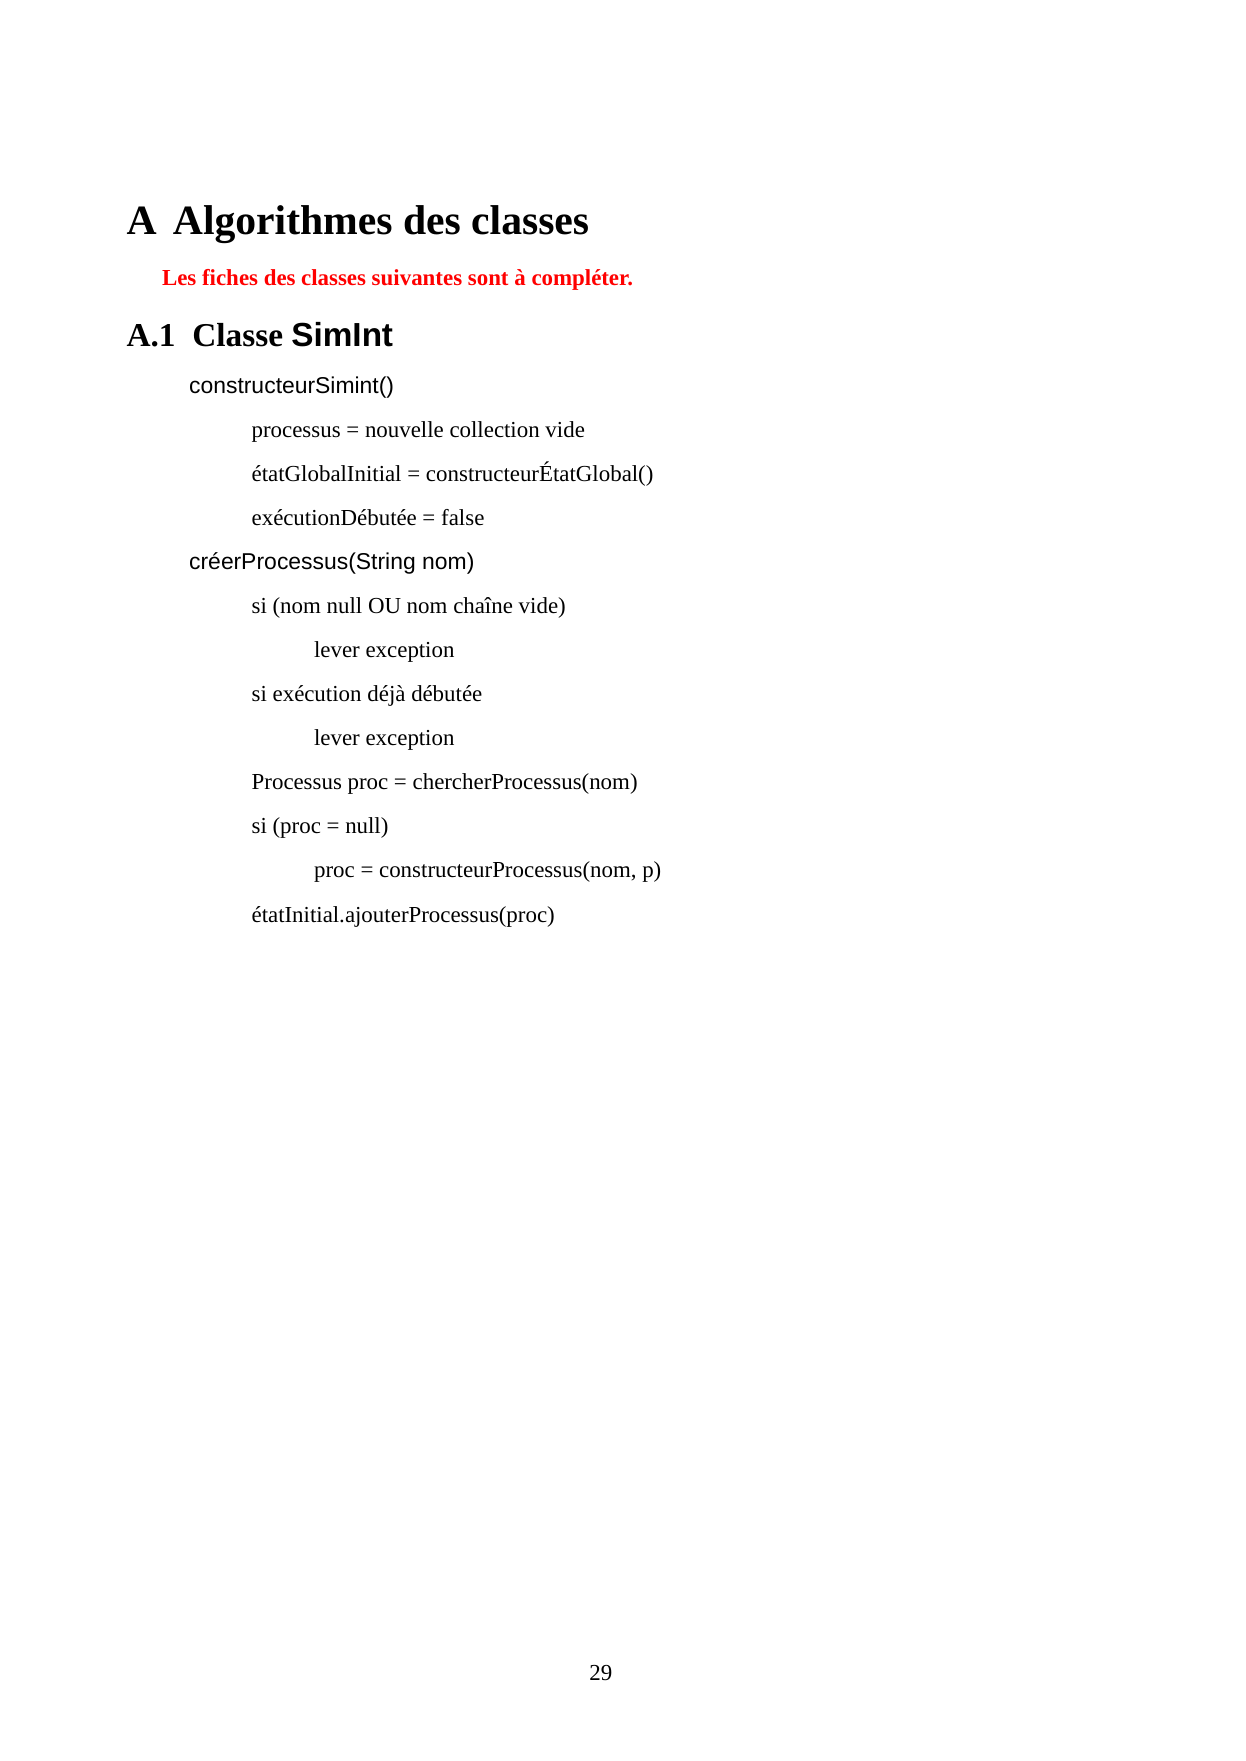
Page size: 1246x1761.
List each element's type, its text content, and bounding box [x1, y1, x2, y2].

list proc = constructeurProcessus(nom, p) [283, 857, 1075, 883]
text Les fiches des classes suivantes sont à compléter. [126, 264, 1075, 290]
list exécutionDébutée = false [220, 504, 1075, 530]
subtitle A Algorithmes des classes [126, 195, 1075, 243]
list si (nom null OU nom chaîne vide) [220, 592, 1075, 618]
subtitle A.1 Classe SimInt [126, 315, 1075, 354]
list processus = nouvelle collection vide [220, 416, 1075, 442]
list lever exception [283, 724, 1075, 751]
list si exécution déjà débutée [220, 680, 1075, 707]
list lever exception [283, 636, 1075, 663]
list Processus proc = chercherProcessus(nom) [220, 768, 1075, 795]
list si (proc = null) [220, 812, 1075, 839]
list créerProcessus(String nom) [158, 548, 1075, 574]
list étatInitial.ajouterProcessus(proc) [220, 901, 1075, 927]
list étatGlobalInitial = constructeurÉtatGlobal() [220, 460, 1075, 486]
list constructeurSimint() [158, 372, 1075, 398]
